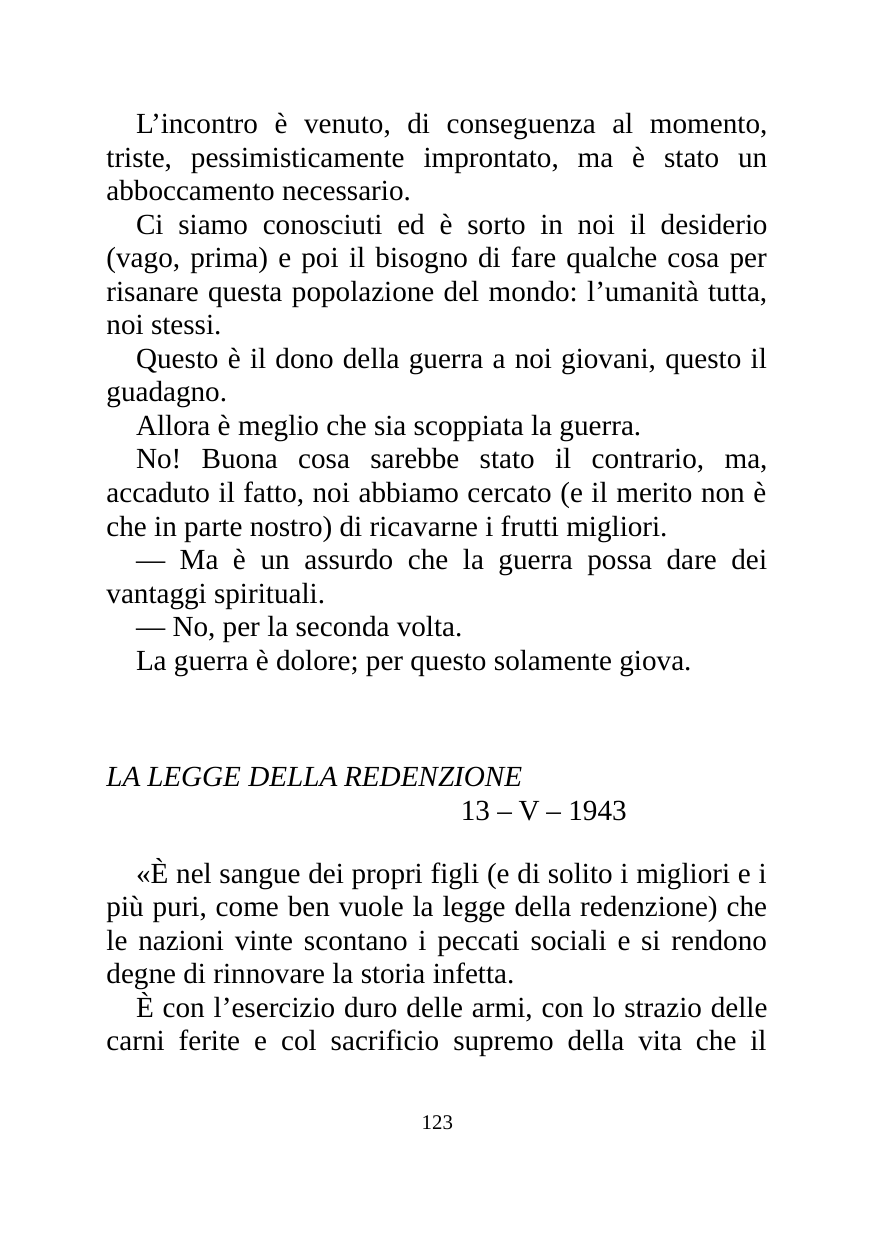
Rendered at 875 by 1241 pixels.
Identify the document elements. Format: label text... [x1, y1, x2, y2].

text — Ma è un assurdo che la guerra possa dare dei vantaggi spirituali. [106, 542, 768, 609]
text Questo è il dono della guerra a noi giovani, questo il guadagno. [106, 341, 768, 408]
text L’incontro è venuto, di conseguenza al momento, triste, pessimisticamente improntato, ma è stato un abboccamento necessario. [106, 106, 768, 207]
text Allora è meglio che sia scoppiata la guerra. [106, 408, 768, 442]
text — No, per la seconda volta. [106, 609, 768, 643]
text No! Buona cosa sarebbe stato il contrario, ma, accaduto il fatto, noi abbiamo cercato (e il merito non è che in parte nostro) di ricavarne i frutti migliori. [106, 442, 768, 542]
text La guerra è dolore; per questo solamente giova. [106, 643, 768, 676]
text Ci siamo conosciuti ed è sorto in noi il desiderio (vago, prima) e poi il bisogno di fare qualche cosa per risanare questa popolazione del mondo: l’umanità tutta, noi stessi. [106, 207, 768, 341]
subtitle LA LEGGE DELLA REDENZIONE 13 – V – 1943 [106, 759, 768, 826]
text «È nel sangue dei propri figli (e di solito i migliori e i più puri, come ben vuole la legge della redenzione) che le nazioni vinte scontano i peccati sociali e si rendono degne di rinnovare la storia infetta. [106, 856, 768, 990]
text È con l’esercizio duro delle armi, con lo strazio delle carni ferite e col sacrificio supremo della vita che il [106, 990, 768, 1057]
